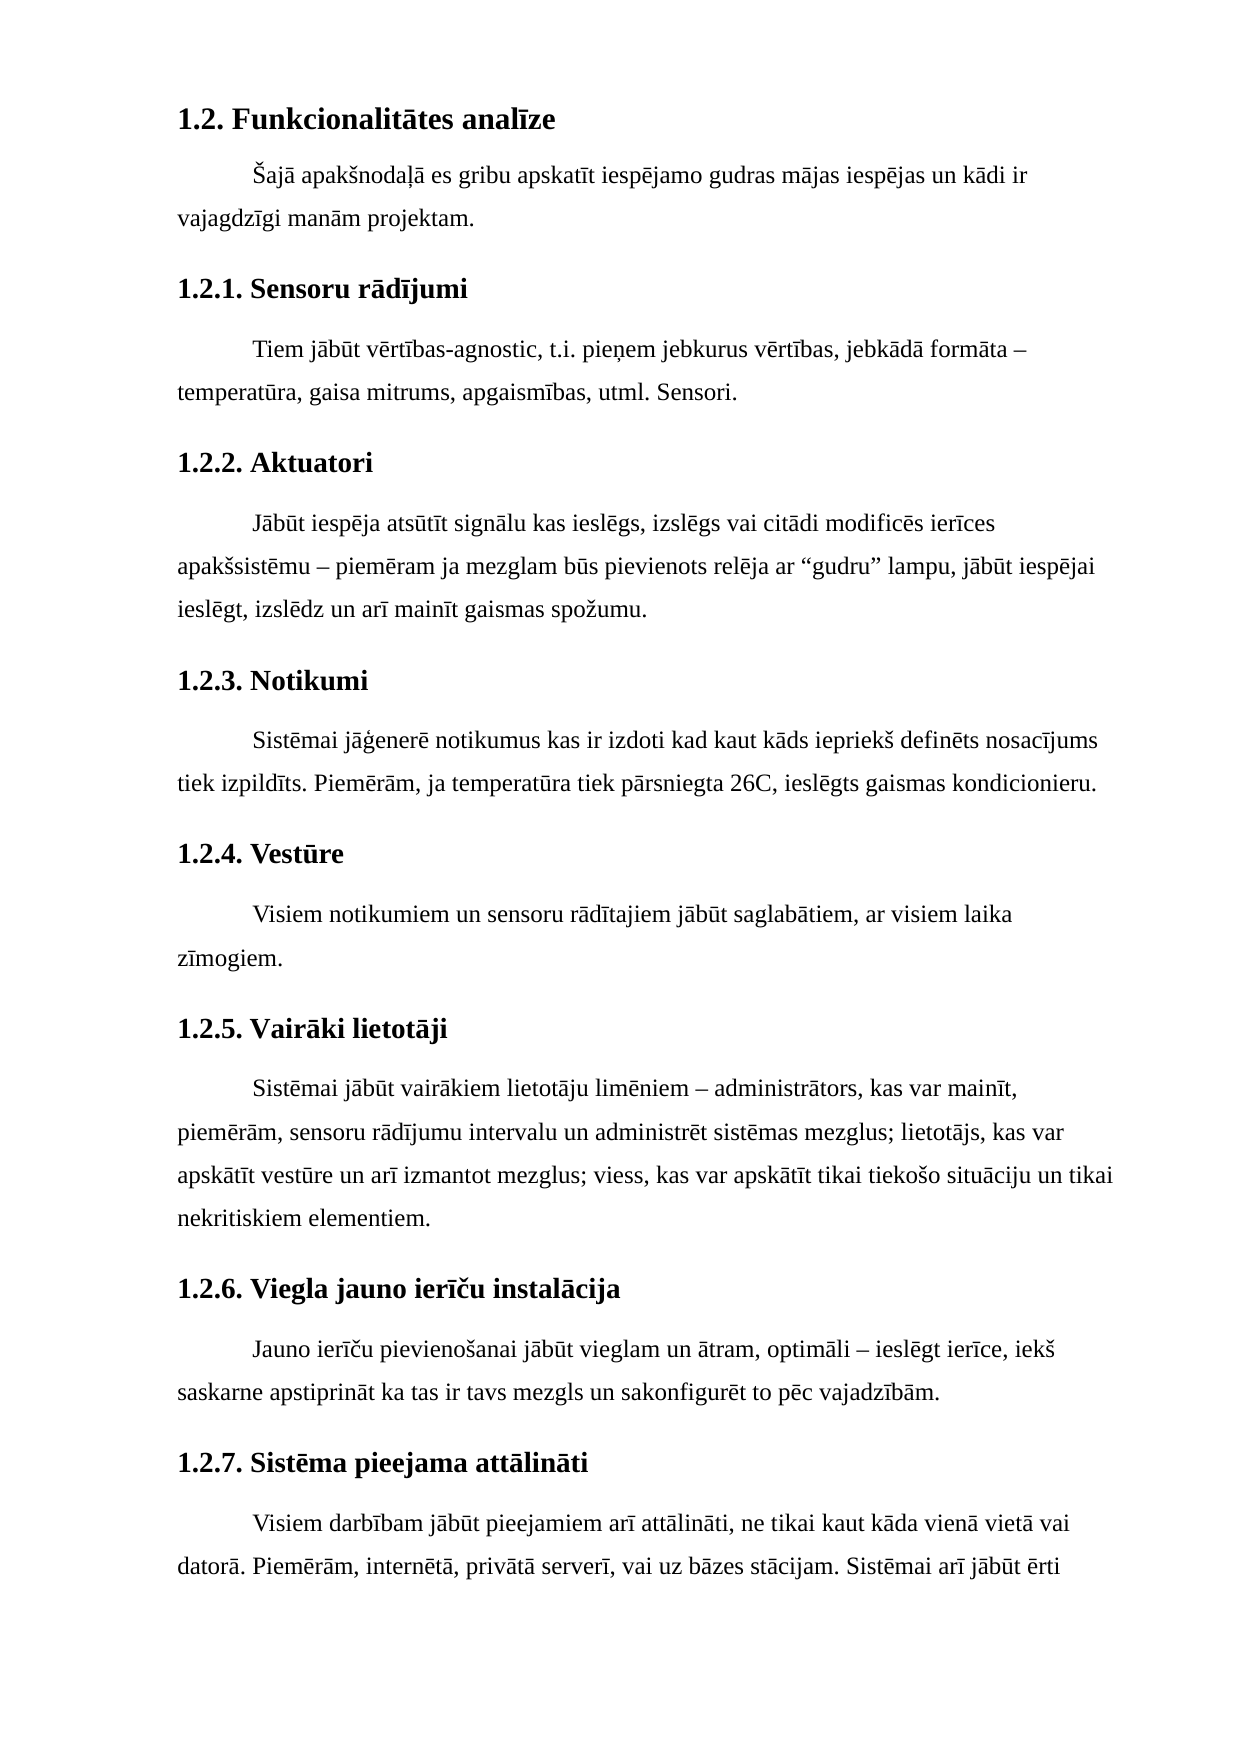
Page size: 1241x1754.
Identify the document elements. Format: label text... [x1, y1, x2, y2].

text Jābūt iespēja atsūtīt signālu kas ieslēgs, izslēgs vai citādi modificēs ierīces apakšsistēmu – piemēram ja mezglam būs pievienots relēja ar “gudru” lampu, jābūt iespējai ieslēgt, izslēdz un arī mainīt gaismas spožumu. [177, 508, 1122, 623]
subtitle 1.2.3. Notikumi [177, 663, 1122, 696]
subtitle 1.2.2. Aktuatori [177, 445, 1122, 479]
subtitle 1.2.4. Vestūre [177, 837, 1122, 870]
text Šajā apakšnodaļā es gribu apskatīt iespējamo gudras mājas iespējas un kādi ir vajagdzīgi manām projektam. [177, 160, 1122, 232]
subtitle 1.2. Funkcionalitātes analīze [177, 100, 1122, 136]
text Sistēmai jāģenerē notikumus kas ir izdoti kad kaut kāds iepriekš definēts nosacījums tiek izpildīts. Piemērām, ja temperatūra tiek pārsniegta 26C, ieslēgts gaismas kondicionieru. [177, 725, 1122, 797]
text Sistēmai jābūt vairākiem lietotāju limēniem – administrātors, kas var mainīt, piemērām, sensoru rādījumu intervalu un administrēt sistēmas mezglus; lietotājs, kas var apskātīt vestūre un arī izmantot mezglus; viess, kas var apskātīt tikai tiekošo situāciju un tikai nekritiskiem elementiem. [177, 1073, 1122, 1232]
text Visiem darbībam jābūt pieejamiem arī attālināti, ne tikai kaut kāda vienā vietā vai datorā. Piemērām, internētā, privātā serverī, vai uz bāzes stācijam. Sistēmai arī jābūt ērti [177, 1508, 1122, 1580]
text Tiem jābūt vērtības-agnostic, t.i. pieņem jebkurus vērtības, jebkādā formāta – temperatūra, gaisa mitrums, apgaismības, utml. Sensori. [177, 334, 1122, 406]
subtitle 1.2.7. Sistēma pieejama attālināti [177, 1445, 1122, 1479]
subtitle 1.2.6. Viegla jauno ierīču instalācija [177, 1271, 1122, 1304]
subtitle 1.2.5. Vairāki lietotāji [177, 1011, 1122, 1044]
text Visiem notikumiem un sensoru rādītajiem jābūt saglabātiem, ar visiem laika zīmogiem. [177, 899, 1122, 971]
text Jauno ierīču pievienošanai jābūt vieglam un ātram, optimāli – ieslēgt ierīce, iekš saskarne apstiprināt ka tas ir tavs mezgls un sakonfigurēt to pēc vajadzībām. [177, 1334, 1122, 1406]
subtitle 1.2.1. Sensoru rādījumi [177, 271, 1122, 305]
